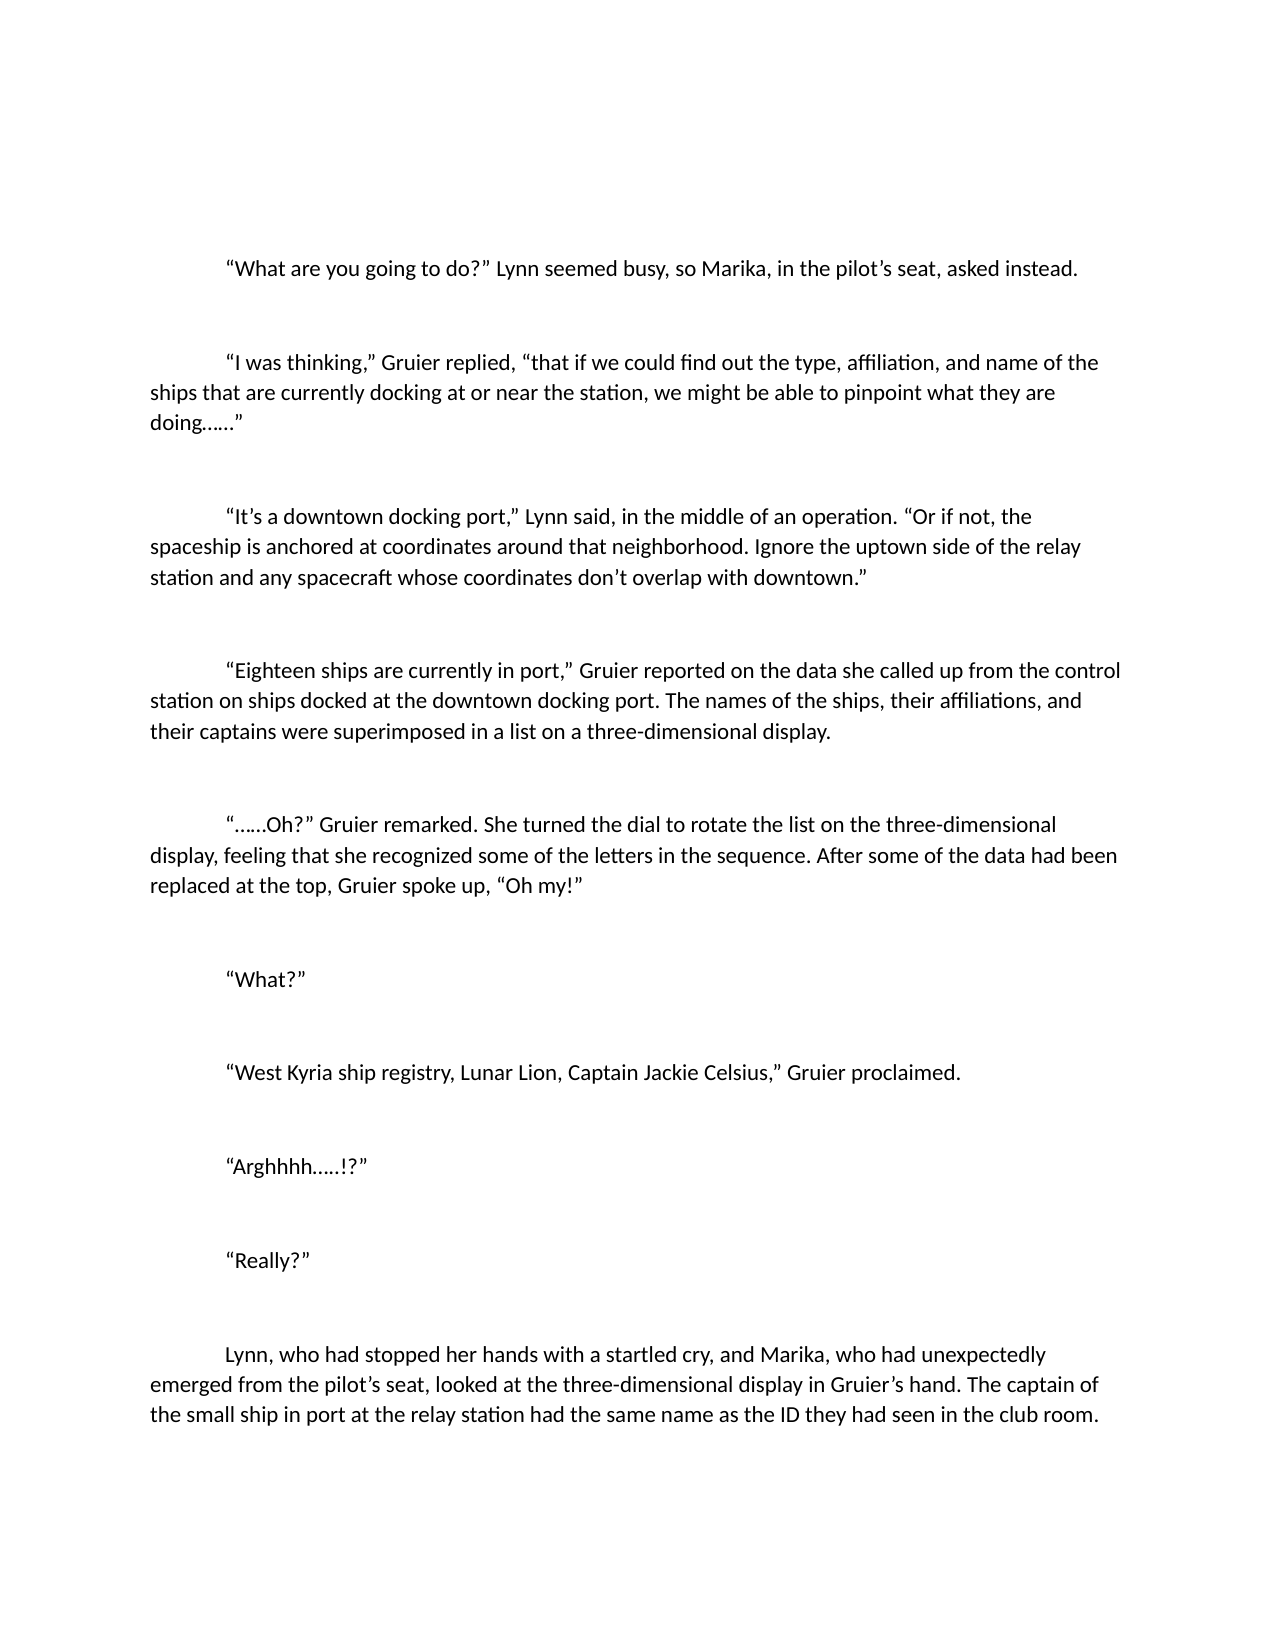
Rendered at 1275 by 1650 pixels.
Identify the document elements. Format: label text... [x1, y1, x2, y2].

text “Arghhhh…..!?” [150, 1152, 1125, 1180]
text “I was thinking,” Gruier replied, “that if we could find out the type, affiliation, and name of the ships that are currently docking at or near the station, we might be able to pinpoint what they are doing……” [150, 348, 1125, 437]
text “Really?” [150, 1246, 1125, 1274]
text “Eighteen ships are currently in port,” Gruier reported on the data she called up from the control station on ships docked at the downtown docking port. The names of the ships, their affiliations, and their captains were superimposed in a list on a three-dimensional display. [150, 656, 1125, 745]
text “What?” [150, 965, 1125, 993]
text “It’s a downtown docking port,” Lynn said, in the middle of an operation. “Or if not, the spaceship is anchored at coordinates around that neighborhood. Ignore the uptown side of the relay station and any spacecraft whose coordinates don’t overlap with downtown.” [150, 502, 1125, 591]
text “……Oh?” Gruier remarked. She turned the dial to rotate the list on the three-dimensional display, feeling that she recognized some of the letters in the sequence. After some of the data had been replaced at the top, Gruier spoke up, “Oh my!” [150, 811, 1125, 899]
text “West Kyria ship registry, Lunar Lion, Captain Jackie Celsius,” Gruier proclaimed. [150, 1058, 1125, 1087]
text “What are you going to do?” Lynn seemed busy, so Marika, in the pilot’s seat, asked instead. [150, 254, 1125, 282]
text Lynn, who had stopped her hands with a startled cry, and Marika, who had unexpectedly emerged from the pilot’s seat, looked at the three-dimensional display in Gruier’s hand. The captain of the small ship in port at the relay station had the same name as the ID they had seen in the club room. [150, 1340, 1125, 1428]
